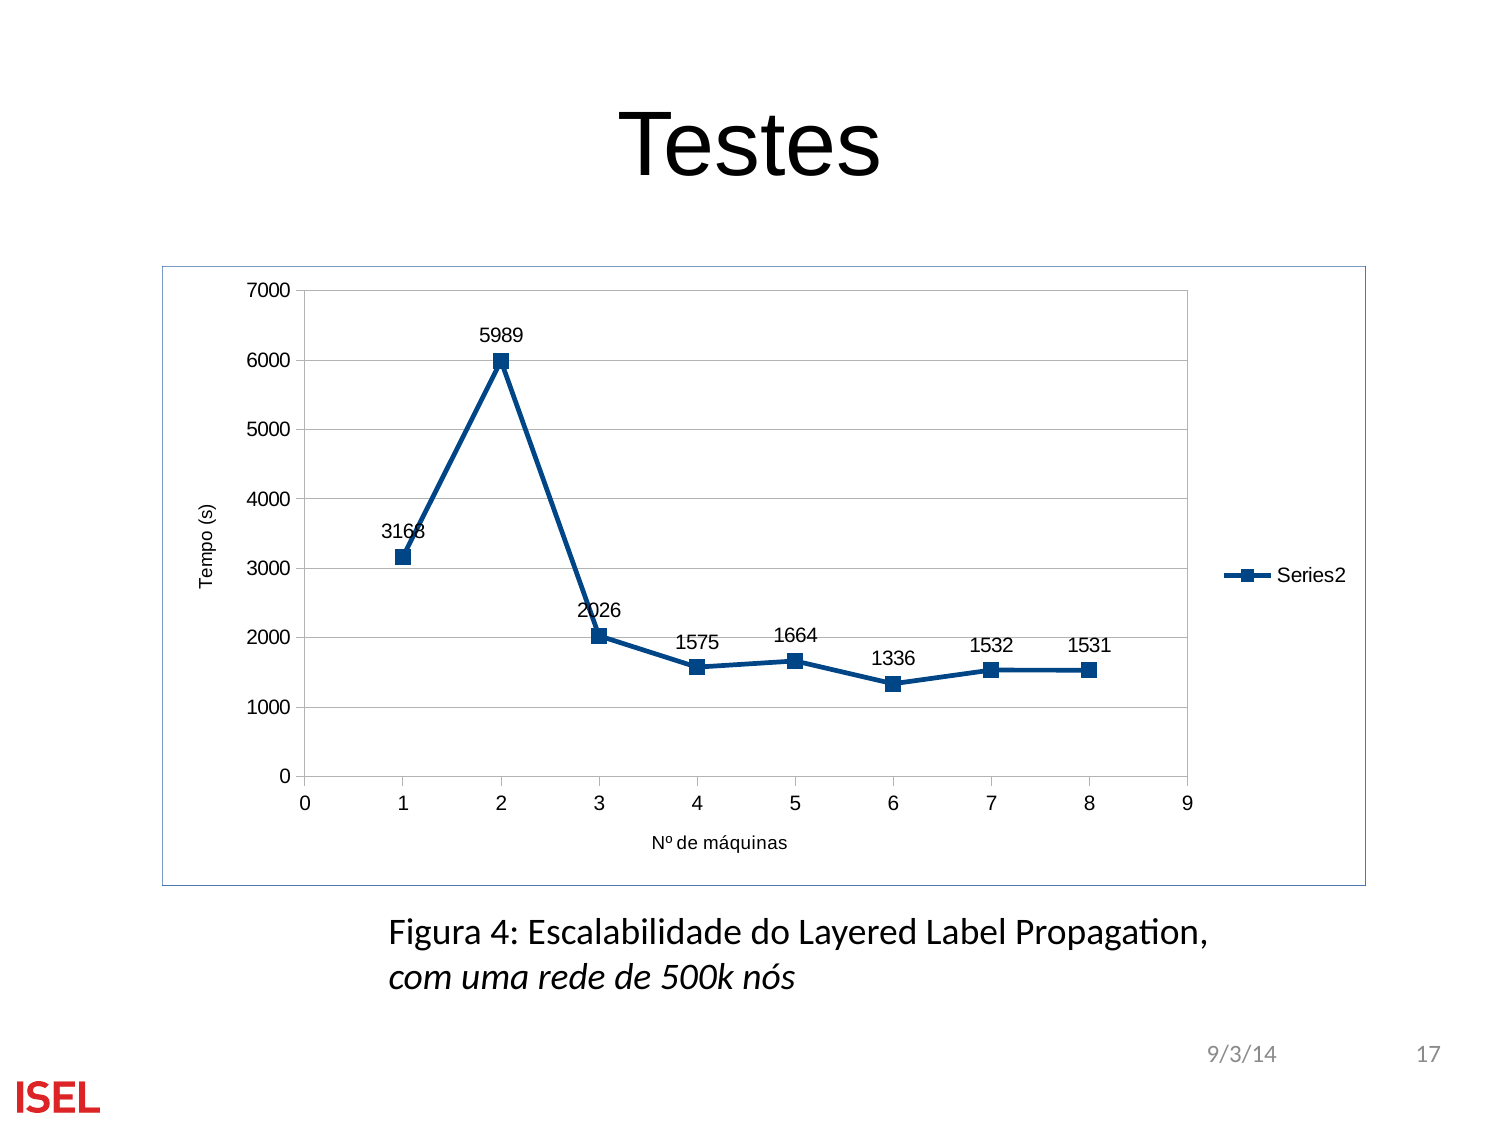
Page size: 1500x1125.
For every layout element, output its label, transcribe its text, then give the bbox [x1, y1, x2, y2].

text_box Figura 4: Escalabilidade do Layered Label Propagation, com uma rede de 500k nós [373, 900, 1231, 935]
chart [162, 266, 1366, 886]
title Testes [75, 45, 1425, 233]
slide_number [1347, 1033, 1457, 1071]
slide_number 9/3/14 [1191, 1033, 1340, 1071]
picture [17, 1081, 100, 1113]
